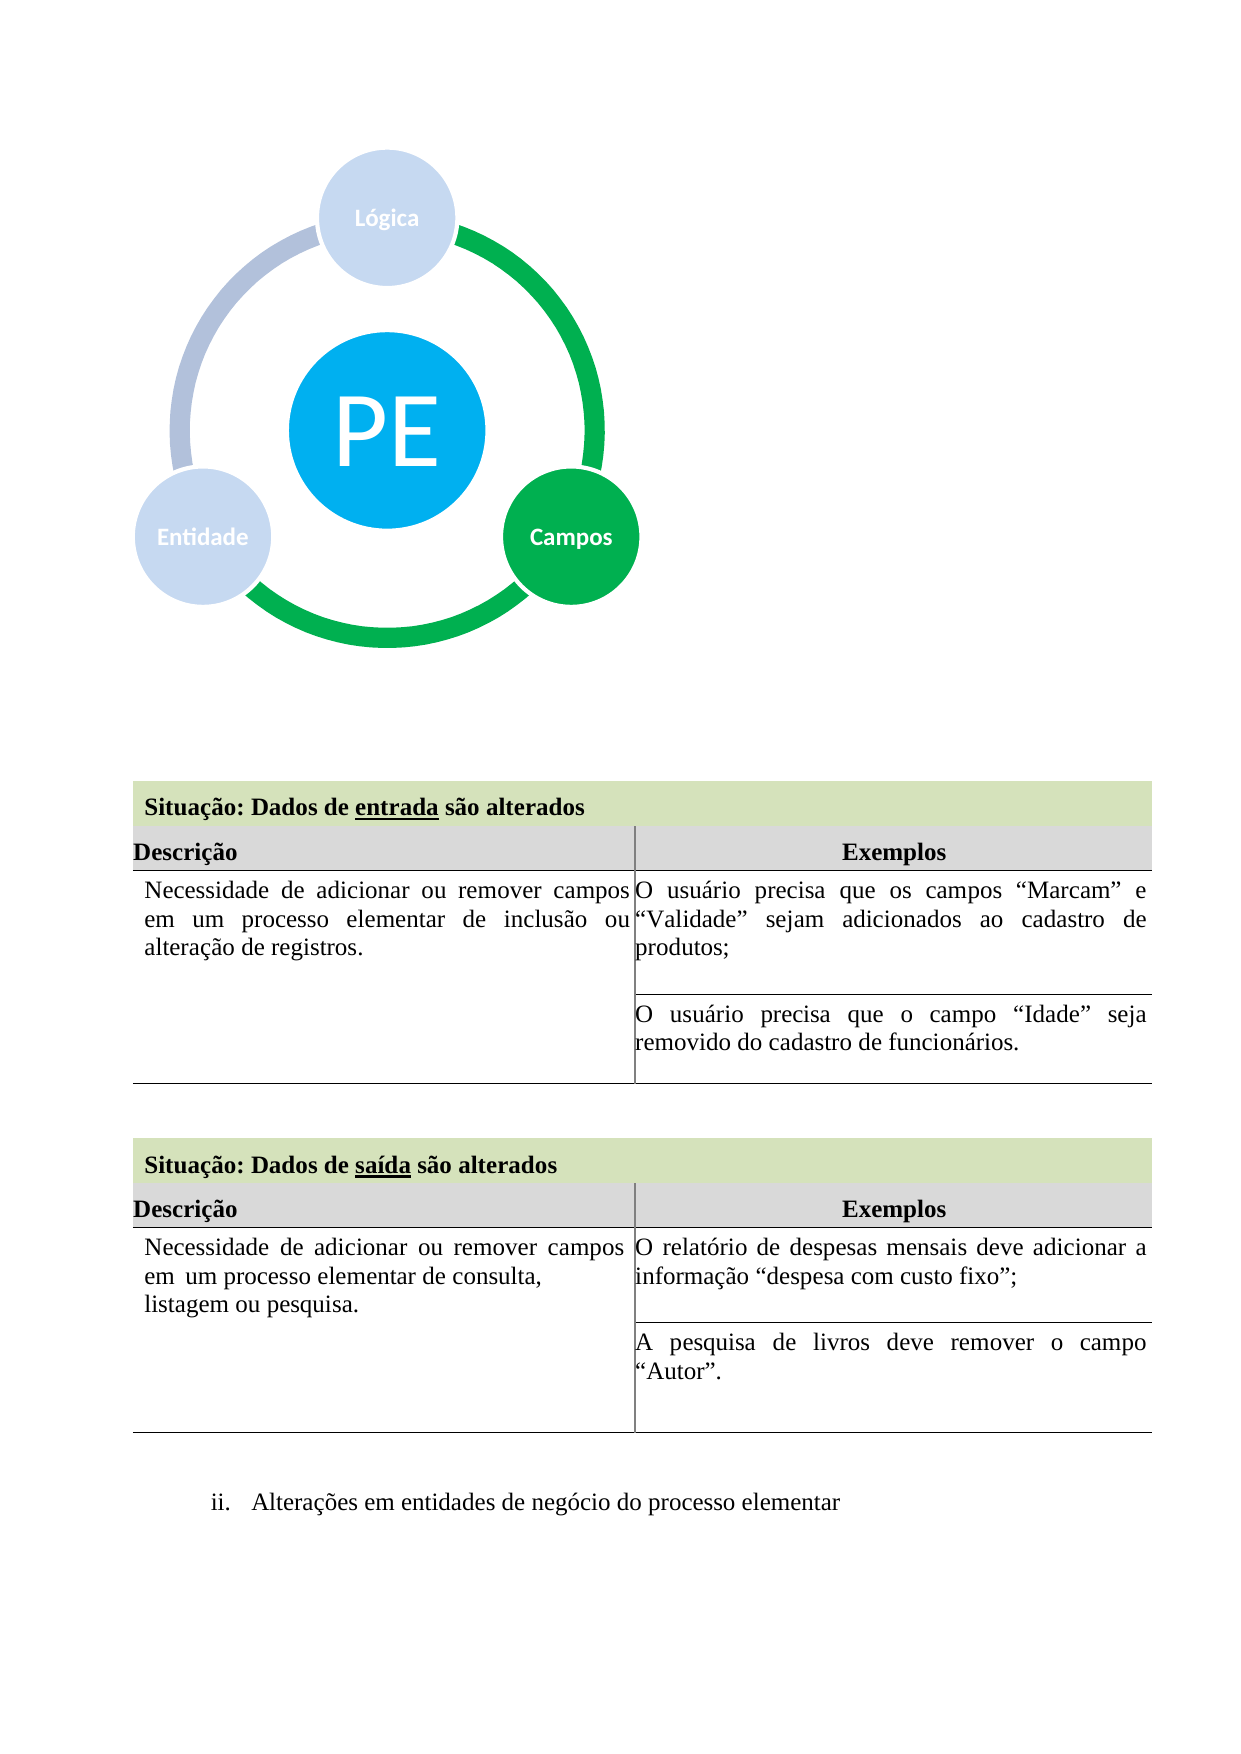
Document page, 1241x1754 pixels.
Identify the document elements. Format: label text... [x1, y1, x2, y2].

list Alterações em entidades de negócio do processo elementar [231, 1487, 1196, 1516]
table_cell O usuário precisa que os campos “Marcam” e “Validade” sejam adicionados ao cadastro de produtos; [636, 871, 1152, 994]
table_header Situação: Dados de entrada são alterados [133, 781, 1152, 826]
table_cell Descrição [133, 826, 634, 870]
table_cell Exemplos [636, 1183, 1152, 1227]
table_cell Exemplos [636, 826, 1152, 870]
table_cell Necessidade de adicionar ou remover campos em um processo elementar de consulta, listagem ou pesquisa. [133, 1228, 634, 1432]
table_header Situação: Dados de saída são alterados [133, 1138, 1152, 1183]
table_cell Descrição [133, 1183, 634, 1227]
table_cell A pesquisa de livros deve remover o campo “Autor”. [636, 1323, 1152, 1432]
table_cell O usuário precisa que o campo “Idade” seja removido do cadastro de funcionários. [636, 995, 1152, 1083]
table_cell O relatório de despesas mensais deve adicionar a informação “despesa com custo fixo”; [636, 1228, 1152, 1322]
table_cell Necessidade de adicionar ou remover campos em um processo elementar de inclusão ou alteração de registros. [133, 871, 634, 1083]
